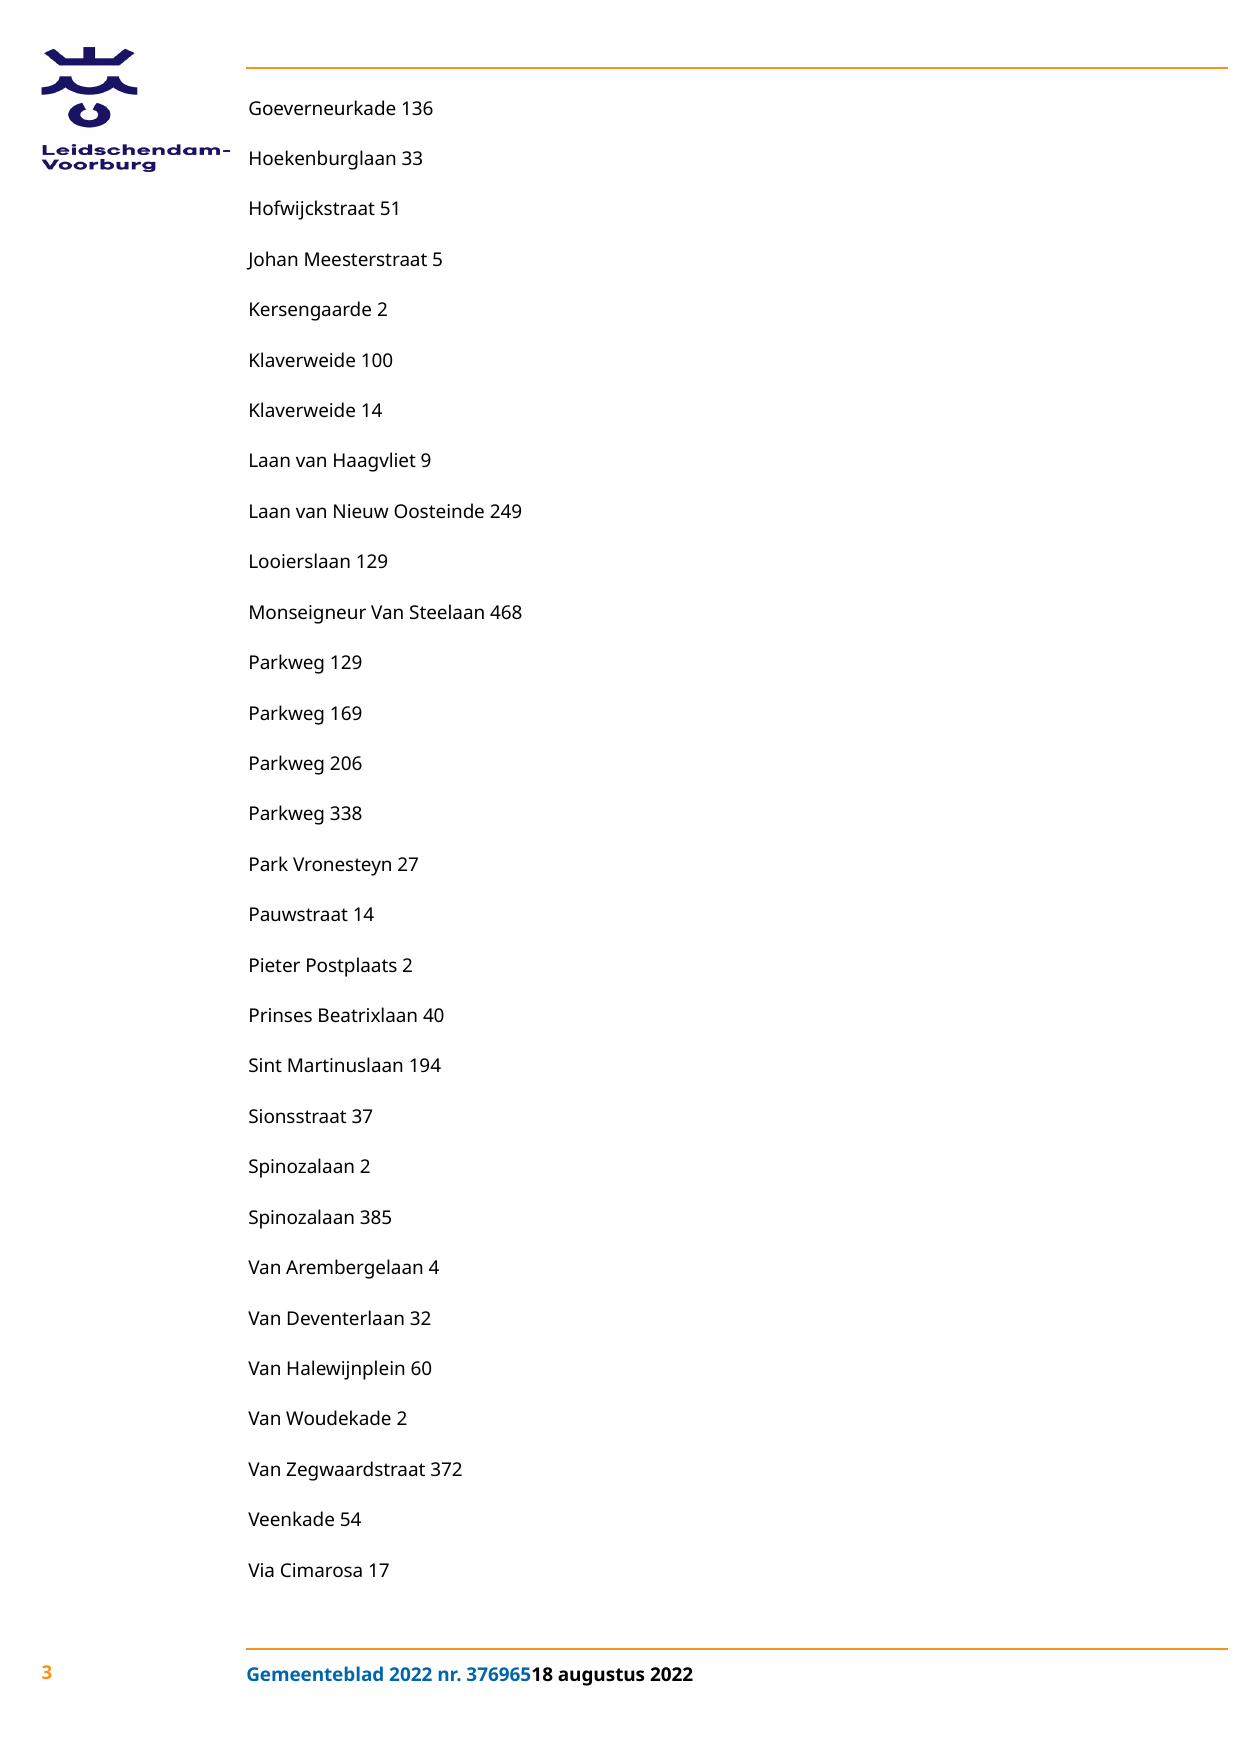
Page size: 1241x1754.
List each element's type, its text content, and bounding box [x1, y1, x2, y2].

text Pieter Postplaats 2 [248, 952, 1152, 978]
text Parkweg 169 [248, 700, 1152, 726]
text Spinozalaan 385 [248, 1204, 1152, 1230]
text Goeverneurkade 136 [248, 95, 1152, 121]
text Veenkade 54 [248, 1506, 1152, 1532]
text Kersengaarde 2 [248, 296, 1152, 322]
text Park Vronesteyn 27 [248, 851, 1152, 877]
text Van Arembergelaan 4 [248, 1254, 1152, 1280]
text Parkweg 129 [248, 649, 1152, 675]
text Hoekenburglaan 33 [248, 145, 1152, 171]
text Via Cimarosa 17 [248, 1557, 1152, 1583]
text Parkweg 206 [248, 750, 1152, 776]
text Parkweg 338 [248, 801, 1152, 826]
text Van Zegwaardstraat 372 [248, 1456, 1152, 1482]
text Van Woudekade 2 [248, 1406, 1152, 1431]
text Hofwijckstraat 51 [248, 196, 1152, 221]
text Sionsstraat 37 [248, 1103, 1152, 1129]
text Pauwstraat 14 [248, 901, 1152, 927]
text Laan van Nieuw Oosteinde 249 [248, 498, 1152, 524]
text Laan van Haagvliet 9 [248, 448, 1152, 473]
text Looierslaan 129 [248, 548, 1152, 574]
text Van Deventerlaan 32 [248, 1305, 1152, 1331]
picture [41, 47, 231, 172]
text Johan Meesterstraat 5 [248, 246, 1152, 272]
text Spinozalaan 2 [248, 1153, 1152, 1179]
text Klaverweide 100 [248, 347, 1152, 373]
text Monseigneur Van Steelaan 468 [248, 599, 1152, 625]
text Sint Martinuslaan 194 [248, 1053, 1152, 1078]
text Van Halewijnplein 60 [248, 1355, 1152, 1381]
text Klaverweide 14 [248, 397, 1152, 423]
text Prinses Beatrixlaan 40 [248, 1002, 1152, 1028]
